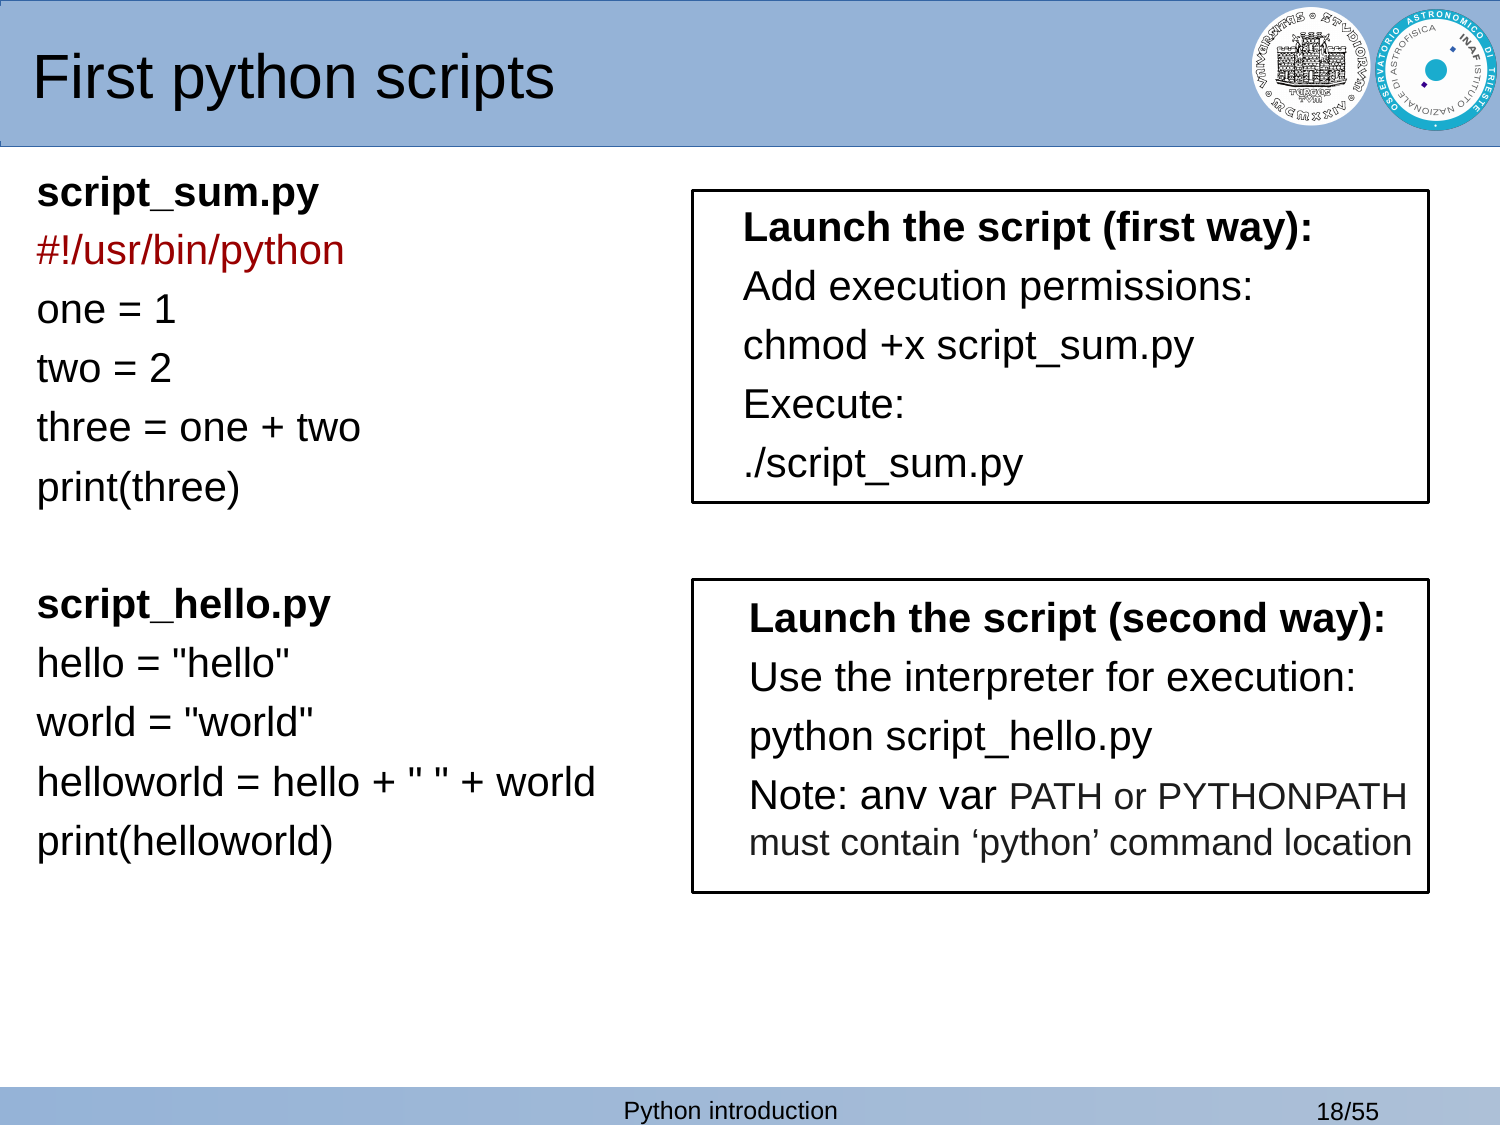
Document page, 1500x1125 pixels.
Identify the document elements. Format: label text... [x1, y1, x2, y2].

list Launch the script (first way): Add execution permissions: chmod +x script_sum.py Execute: ./script_sum.py [728, 192, 1452, 484]
text_box [692, 190, 1429, 503]
list script_sum.py #!/usr/bin/python one = 1 two = 2 three = one + two print(three) script_hello.py hello = "hello" world = "world" helloworld = hello + " " + world print(helloworld) [21, 156, 1455, 1030]
text_box First python scripts [0, 5, 1243, 141]
text_box [692, 579, 1429, 893]
picture [1252, 0, 1500, 156]
list Launch the script (second way): Use the interpreter for execution: python script_hello.py Note: anv var PATH or PYTHONPATH must contain ‘python’ command location [734, 583, 1458, 875]
